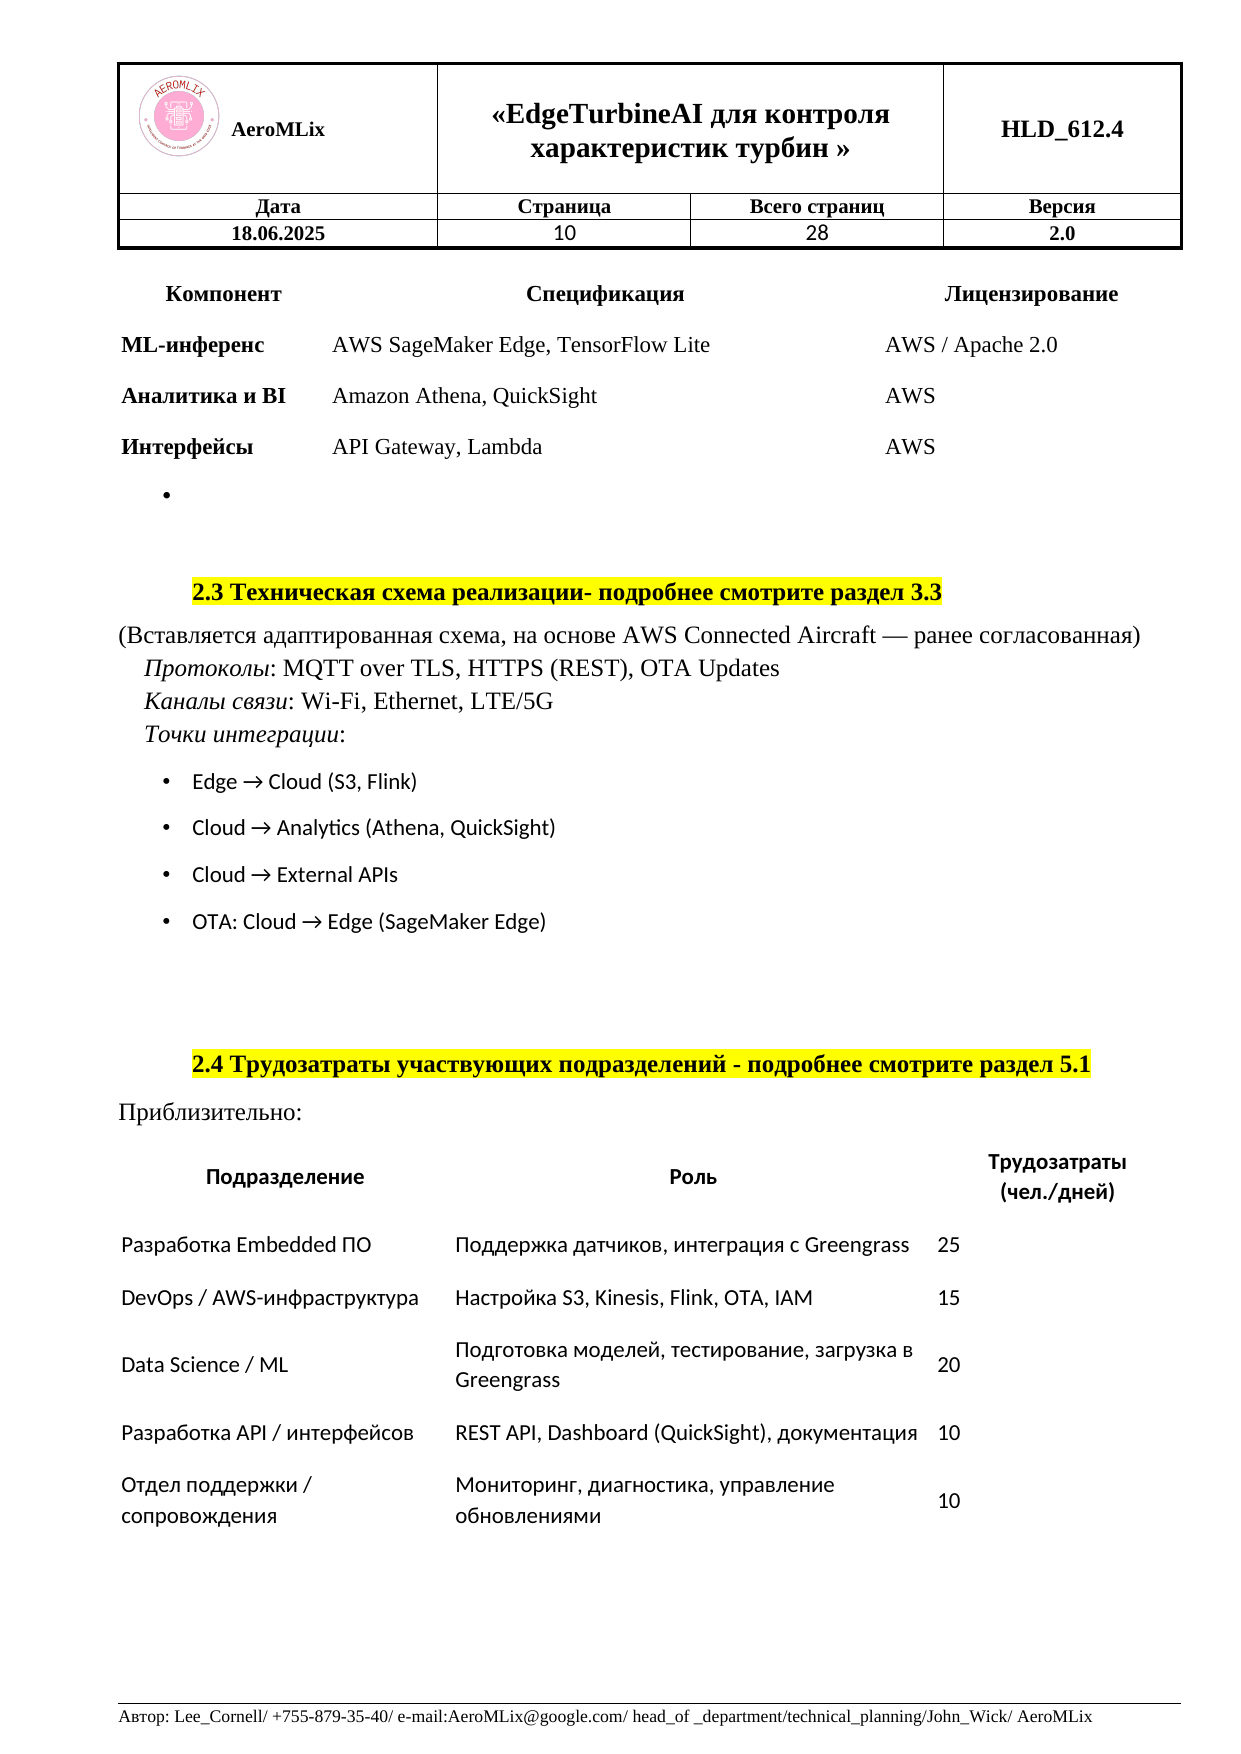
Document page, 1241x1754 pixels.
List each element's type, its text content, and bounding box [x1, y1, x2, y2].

table_cell DevOps / AWS-инфраструктура [118, 1280, 452, 1332]
table_cell Интерфейсы [118, 430, 329, 481]
table_header Трудозатраты (чел./дней) [934, 1144, 1181, 1227]
table_cell Аналитика и BI [118, 380, 329, 430]
text Приблизительно: [118, 1097, 1181, 1125]
table_header Лицензирование [882, 278, 1181, 328]
table_cell 10 [934, 1415, 1181, 1468]
list Cloud → Analytics (Athena, QuickSight) [162, 813, 1181, 842]
table_cell Разработка API / интерфейсов [118, 1415, 452, 1468]
table_cell AWS SageMaker Edge, TensorFlow Lite [329, 329, 882, 379]
table_cell 20 [934, 1332, 1181, 1415]
list Cloud → External APIs [162, 860, 1181, 888]
table_cell ML-инференс [118, 329, 329, 379]
table_header Компонент [118, 278, 329, 328]
table_cell API Gateway, Lambda [329, 430, 882, 481]
table_cell 10 [934, 1468, 1181, 1551]
list OTA: Cloud → Edge (SageMaker Edge) [162, 907, 1181, 935]
subtitle 2.3 Техническая схема реализации- подробнее смотрите раздел 3.3 [118, 577, 1181, 605]
text 2.4 Трудозатраты участвующих подразделений - подробнее смотрите раздел 5.1 [118, 1049, 1181, 1078]
table_cell Подготовка моделей, тестирование, загрузка в Greengrass [452, 1332, 934, 1415]
text (Вставляется адаптированная схема, на основе AWS Connected Aircraft — ранее согласованная) 📎 Протоколы: MQTT over TLS, HTTPS (REST), OTA Updates 📎 Каналы связи: Wi-Fi, Ethernet, LTE/5G 📎 Точки интеграции: [118, 620, 1181, 748]
table_cell Мониторинг, диагностика, управление обновлениями [452, 1468, 934, 1551]
table_cell Amazon Athena, QuickSight [329, 380, 882, 430]
table_header Роль [452, 1144, 934, 1227]
table_cell 15 [934, 1280, 1181, 1332]
table_cell AWS [882, 380, 1181, 430]
table_cell AWS [882, 430, 1181, 481]
table_cell 25 [934, 1227, 1181, 1280]
table_cell Поддержка датчиков, интеграция с Greengrass [452, 1227, 934, 1280]
table_cell Data Science / ML [118, 1332, 452, 1415]
table_header Подразделение [118, 1144, 452, 1227]
table_cell AWS / Apache 2.0 [882, 329, 1181, 379]
list Edge → Cloud (S3, Flink) [162, 767, 1181, 795]
table_cell Разработка Embedded ПО [118, 1227, 452, 1280]
table_cell Отдел поддержки / сопровождения [118, 1468, 452, 1551]
picture [138, 75, 220, 157]
table_cell Настройка S3, Kinesis, Flink, OTA, IAM [452, 1280, 934, 1332]
table_header Спецификация [329, 278, 882, 328]
table_cell REST API, Dashboard (QuickSight), документация [452, 1415, 934, 1468]
